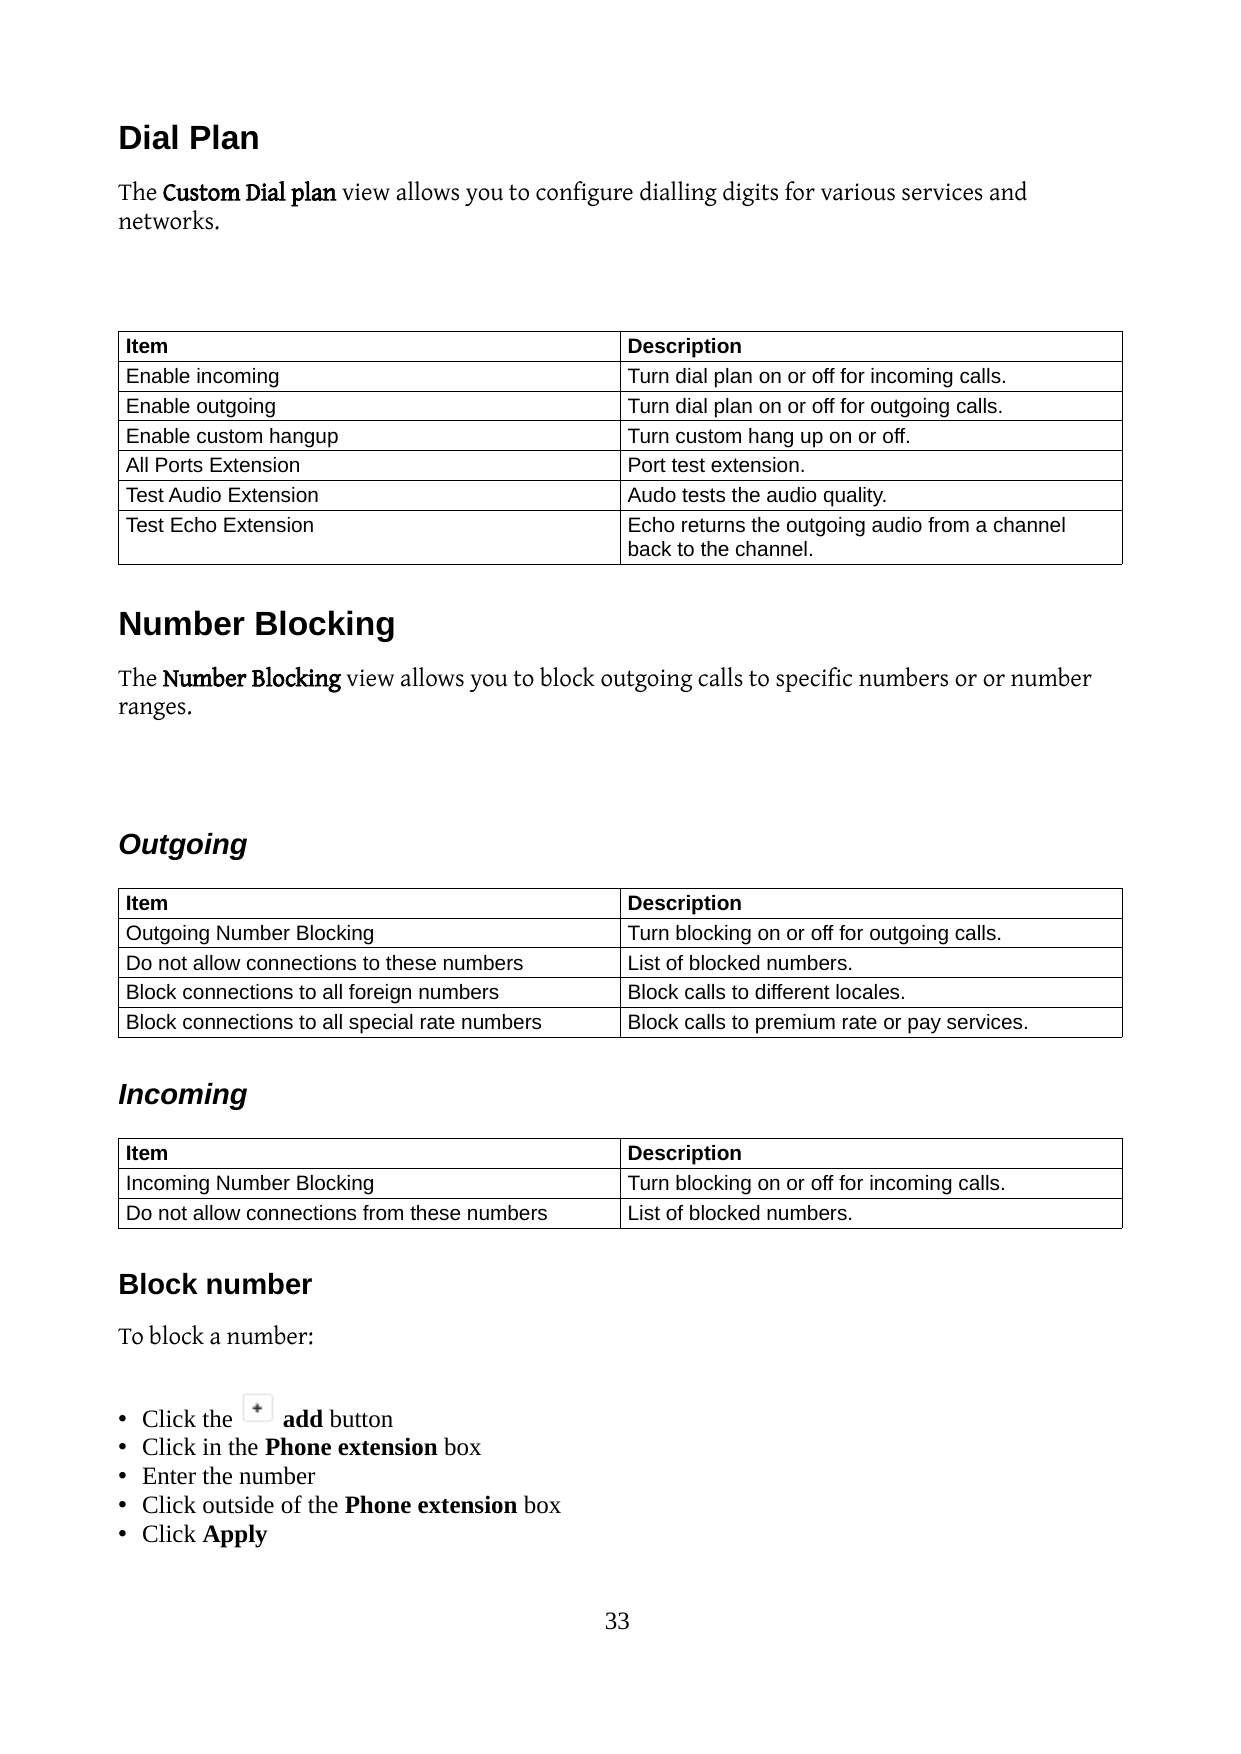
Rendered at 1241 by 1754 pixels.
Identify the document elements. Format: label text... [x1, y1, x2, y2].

list Click the add button [118, 1401, 1122, 1432]
table_header Item [119, 332, 620, 361]
subtitle Dial Plan [118, 118, 1122, 157]
table_cell Enable outgoing [119, 392, 620, 420]
subtitle Incoming [118, 1077, 1122, 1110]
table_cell Turn dial plan on or off for outgoing calls. [621, 392, 1122, 420]
table_cell Test Echo Extension [119, 511, 620, 564]
table_cell Block calls to premium rate or pay services. [621, 1008, 1122, 1037]
table_cell Enable incoming [119, 362, 620, 391]
table_cell List of blocked numbers. [621, 948, 1122, 977]
text The Number Blocking view allows you to block outgoing calls to specific numbers or or number ranges. [118, 664, 1122, 722]
table_cell Turn dial plan on or off for incoming calls. [621, 362, 1122, 391]
table_header Item [119, 889, 620, 917]
table_cell Port test extension. [621, 451, 1122, 480]
table_header Description [621, 332, 1122, 361]
table_cell Audo tests the audio quality. [621, 481, 1122, 510]
table_cell Turn blocking on or off for outgoing calls. [621, 919, 1122, 947]
text The Custom Dial plan view allows you to configure dialling digits for various services and networks. [118, 178, 1122, 236]
table_header Description [621, 889, 1122, 917]
list Enter the number [118, 1461, 1122, 1490]
table_cell Block calls to different locales. [621, 978, 1122, 1007]
table_cell Incoming Number Blocking [119, 1169, 620, 1197]
table_cell Test Audio Extension [119, 481, 620, 510]
table_cell Turn blocking on or off for incoming calls. [621, 1169, 1122, 1197]
table_cell Turn custom hang up on or off. [621, 421, 1122, 450]
text To block a number: [118, 1322, 1122, 1351]
table_cell Block connections to all foreign numbers [119, 978, 620, 1007]
table_cell Do not allow connections from these numbers [119, 1199, 620, 1227]
list Click outside of the Phone extension box [118, 1490, 1122, 1519]
list Click Apply [118, 1519, 1122, 1547]
table_cell Enable custom hangup [119, 421, 620, 450]
table_header Item [119, 1139, 620, 1168]
table_header Description [621, 1139, 1122, 1168]
table_cell Outgoing Number Blocking [119, 919, 620, 947]
list Click in the Phone extension box [118, 1432, 1122, 1461]
picture [238, 1389, 277, 1427]
subtitle Block number [118, 1267, 1122, 1301]
table_cell Block connections to all special rate numbers [119, 1008, 620, 1037]
table_cell All Ports Extension [119, 451, 620, 480]
table_cell Echo returns the outgoing audio from a channel back to the channel. [621, 511, 1122, 564]
subtitle Outgoing [118, 827, 1122, 860]
subtitle Number Blocking [118, 604, 1122, 642]
table_cell Do not allow connections to these numbers [119, 948, 620, 977]
table_cell List of blocked numbers. [621, 1199, 1122, 1227]
